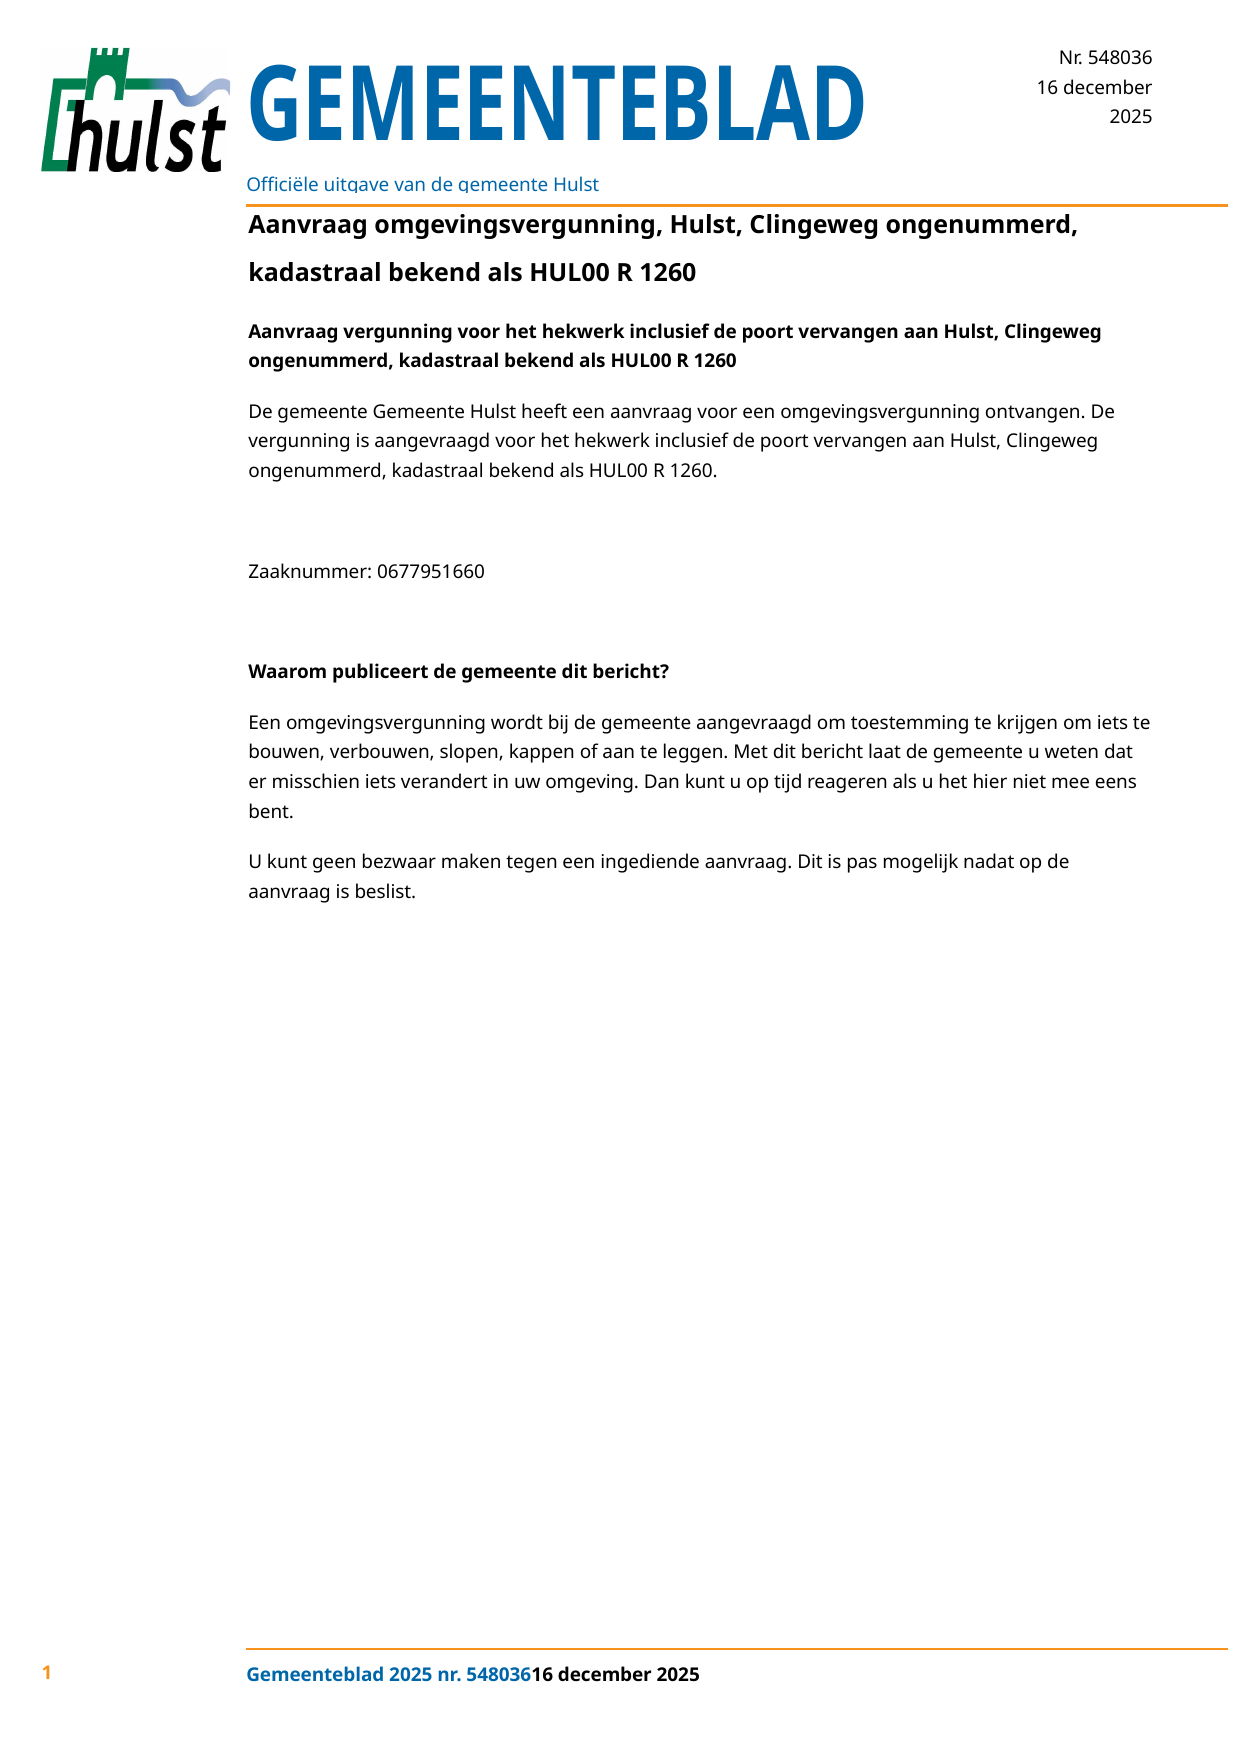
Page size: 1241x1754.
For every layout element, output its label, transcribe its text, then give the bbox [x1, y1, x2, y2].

text De gemeente Gemeente Hulst heeft een aanvraag voor een omgevingsvergunning ontvangen. De vergunning is aangevraagd voor het hekwerk inclusief de poort vervangen aan Hulst, Clingeweg ongenummerd, kadastraal bekend als HUL00 R 1260. [248, 398, 1152, 483]
picture [41, 47, 231, 172]
text Een omgevingsvergunning wordt bij de gemeente aangevraagd om toestemming te krijgen om iets te bouwen, verbouwen, slopen, kappen of aan te leggen. Met dit bericht laat de gemeente u weten dat er misschien iets verandert in uw omgeving. Dan kunt u op tijd reageren als u het hier niet mee eens bent. [248, 709, 1152, 824]
text Waarom publiceert de gemeente dit bericht? [248, 659, 1152, 684]
text U kunt geen bezwaar maken tegen een ingediende aanvraag. Dit is pas mogelijk nadat op de aanvraag is beslist. [248, 848, 1152, 904]
text Zaaknummer: 0677951660 [248, 558, 1152, 584]
text Aanvraag omgevingsvergunning, Hulst, Clingeweg ongenummerd, kadastraal bekend als HUL00 R 1260 [248, 207, 1152, 288]
text Aanvraag vergunning voor het hekwerk inclusief de poort vervangen aan Hulst, Clingeweg ongenummerd, kadastraal bekend als HUL00 R 1260 [248, 318, 1152, 373]
